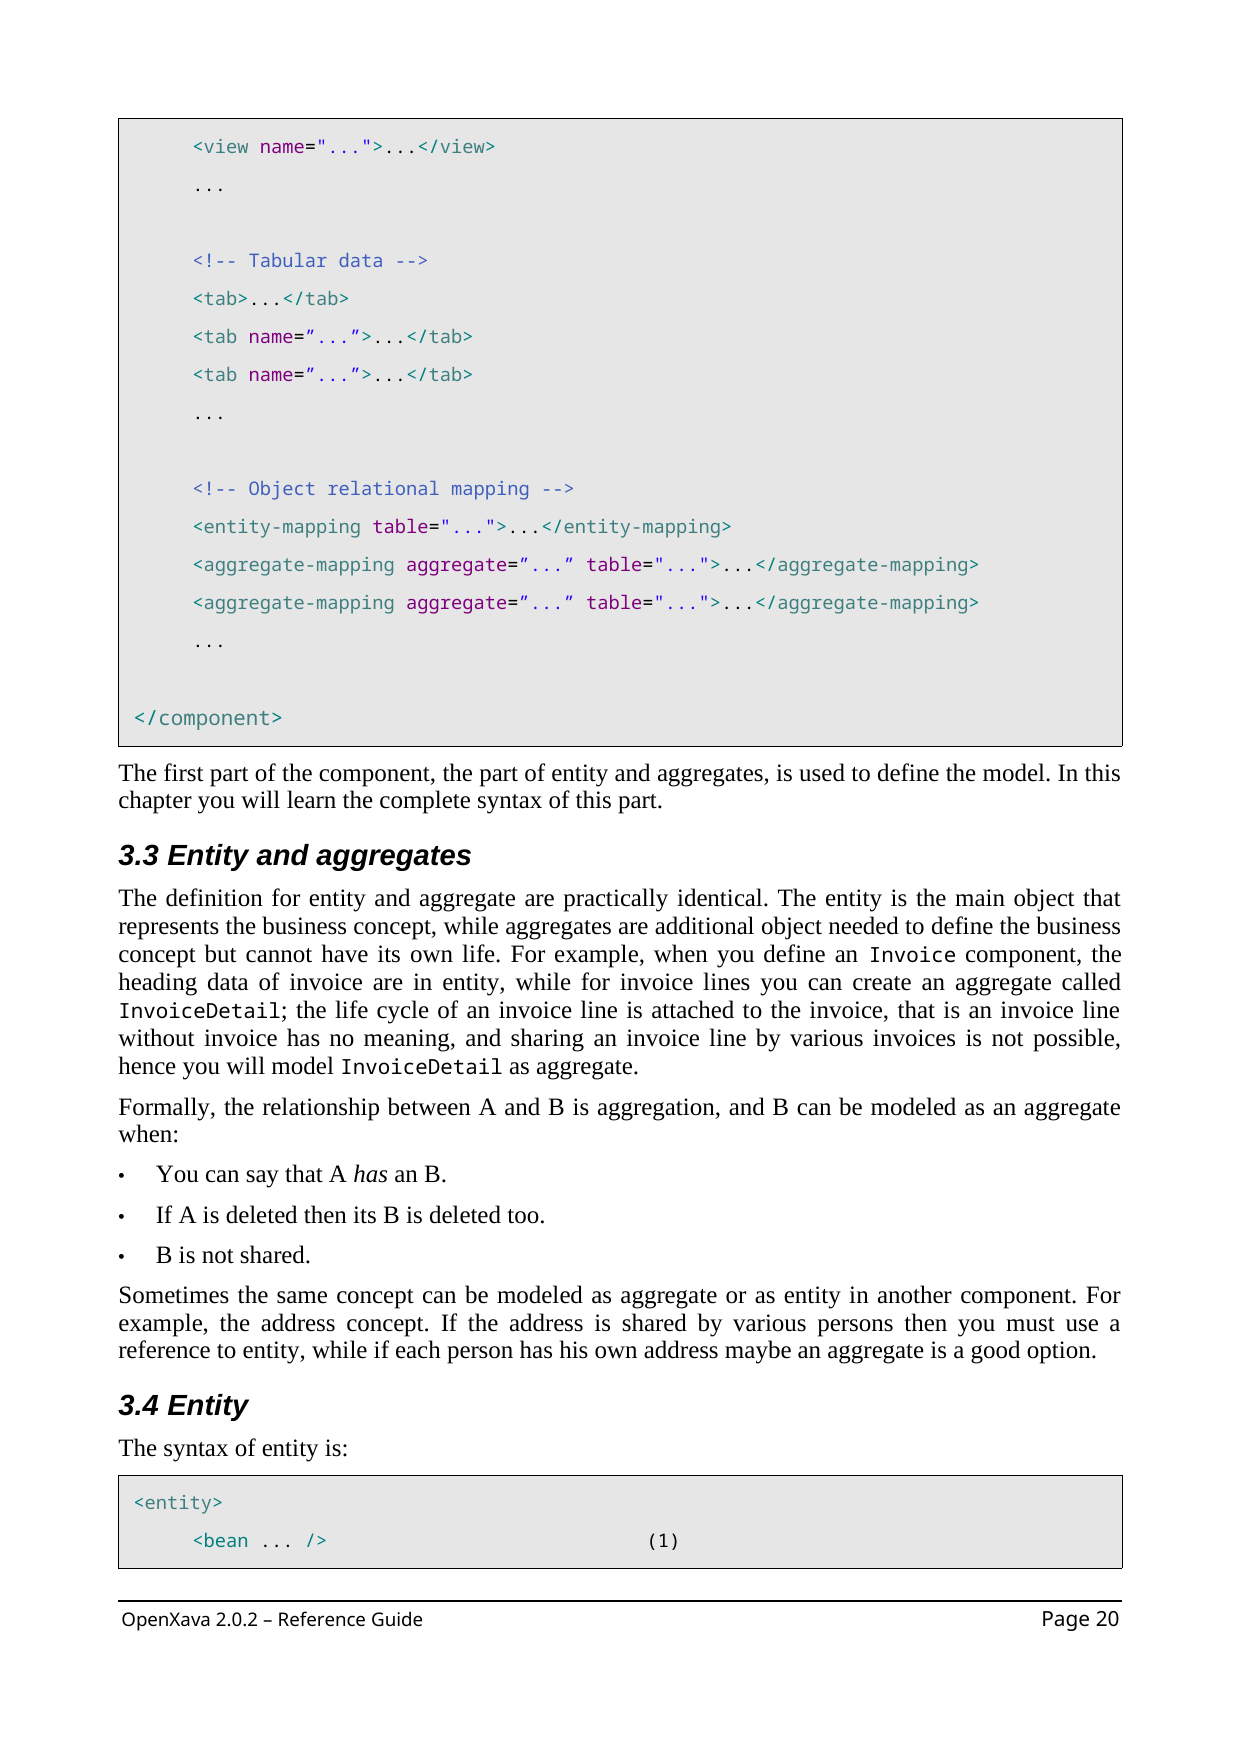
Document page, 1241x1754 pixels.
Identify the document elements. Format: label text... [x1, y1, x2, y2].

subtitle Entity and aggregates [118, 839, 1122, 872]
text ... [119, 156, 1122, 194]
text The definition for entity and aggregate are practically identical. The entity is the main object that represents the business concept, while aggregates are additional object needed to define the business concept but cannot have its own life. For example, when you define an Invoice component, the heading data of invoice are in entity, while for invoice lines you can create an aggregate called InvoiceDetail; the life cycle of an invoice line is attached to the invoice, that is an invoice line without invoice has no meaning, and sharing an invoice line by various invoices is not possible, hence you will model InvoiceDetail as aggregate. [118, 884, 1122, 1080]
text <tab name=”...”>...</tab> [119, 346, 1122, 384]
list You can say that A has an B. [118, 1161, 1122, 1188]
text </component> [119, 688, 1122, 746]
text <bean ... /> (1) [119, 1513, 1122, 1568]
text <!-- Tabular data --> [119, 232, 1122, 270]
text <!-- Object relational mapping --> [119, 460, 1122, 498]
subtitle Entity [118, 1389, 1122, 1422]
text <tab name=”...”>...</tab> [119, 308, 1122, 346]
text <entity> [119, 1476, 1122, 1513]
text <view name="...">...</view> [119, 119, 1122, 156]
text Sometimes the same concept can be modeled as aggregate or as entity in another component. For example, the address concept. If the address is shared by various persons then you must use a reference to entity, while if each person has his own address maybe an aggregate is a good option. [118, 1281, 1122, 1364]
text ... [119, 612, 1122, 650]
list B is not shared. [118, 1241, 1122, 1269]
text <aggregate-mapping aggregate=”...” table="...">...</aggregate-mapping> [119, 536, 1122, 574]
text ... [119, 384, 1122, 422]
text <entity-mapping table="...">...</entity-mapping> [119, 498, 1122, 536]
list If A is deleted then its B is deleted too. [118, 1201, 1122, 1228]
text The syntax of entity is: [118, 1434, 1122, 1462]
text <tab>...</tab> [119, 270, 1122, 308]
text Formally, the relationship between A and B is aggregation, and B can be modeled as an aggregate when: [118, 1093, 1122, 1148]
text The first part of the component, the part of entity and aggregates, is used to define the model. In this chapter you will learn the complete syntax of this part. [118, 759, 1122, 814]
text <aggregate-mapping aggregate=”...” table="...">...</aggregate-mapping> [119, 574, 1122, 612]
